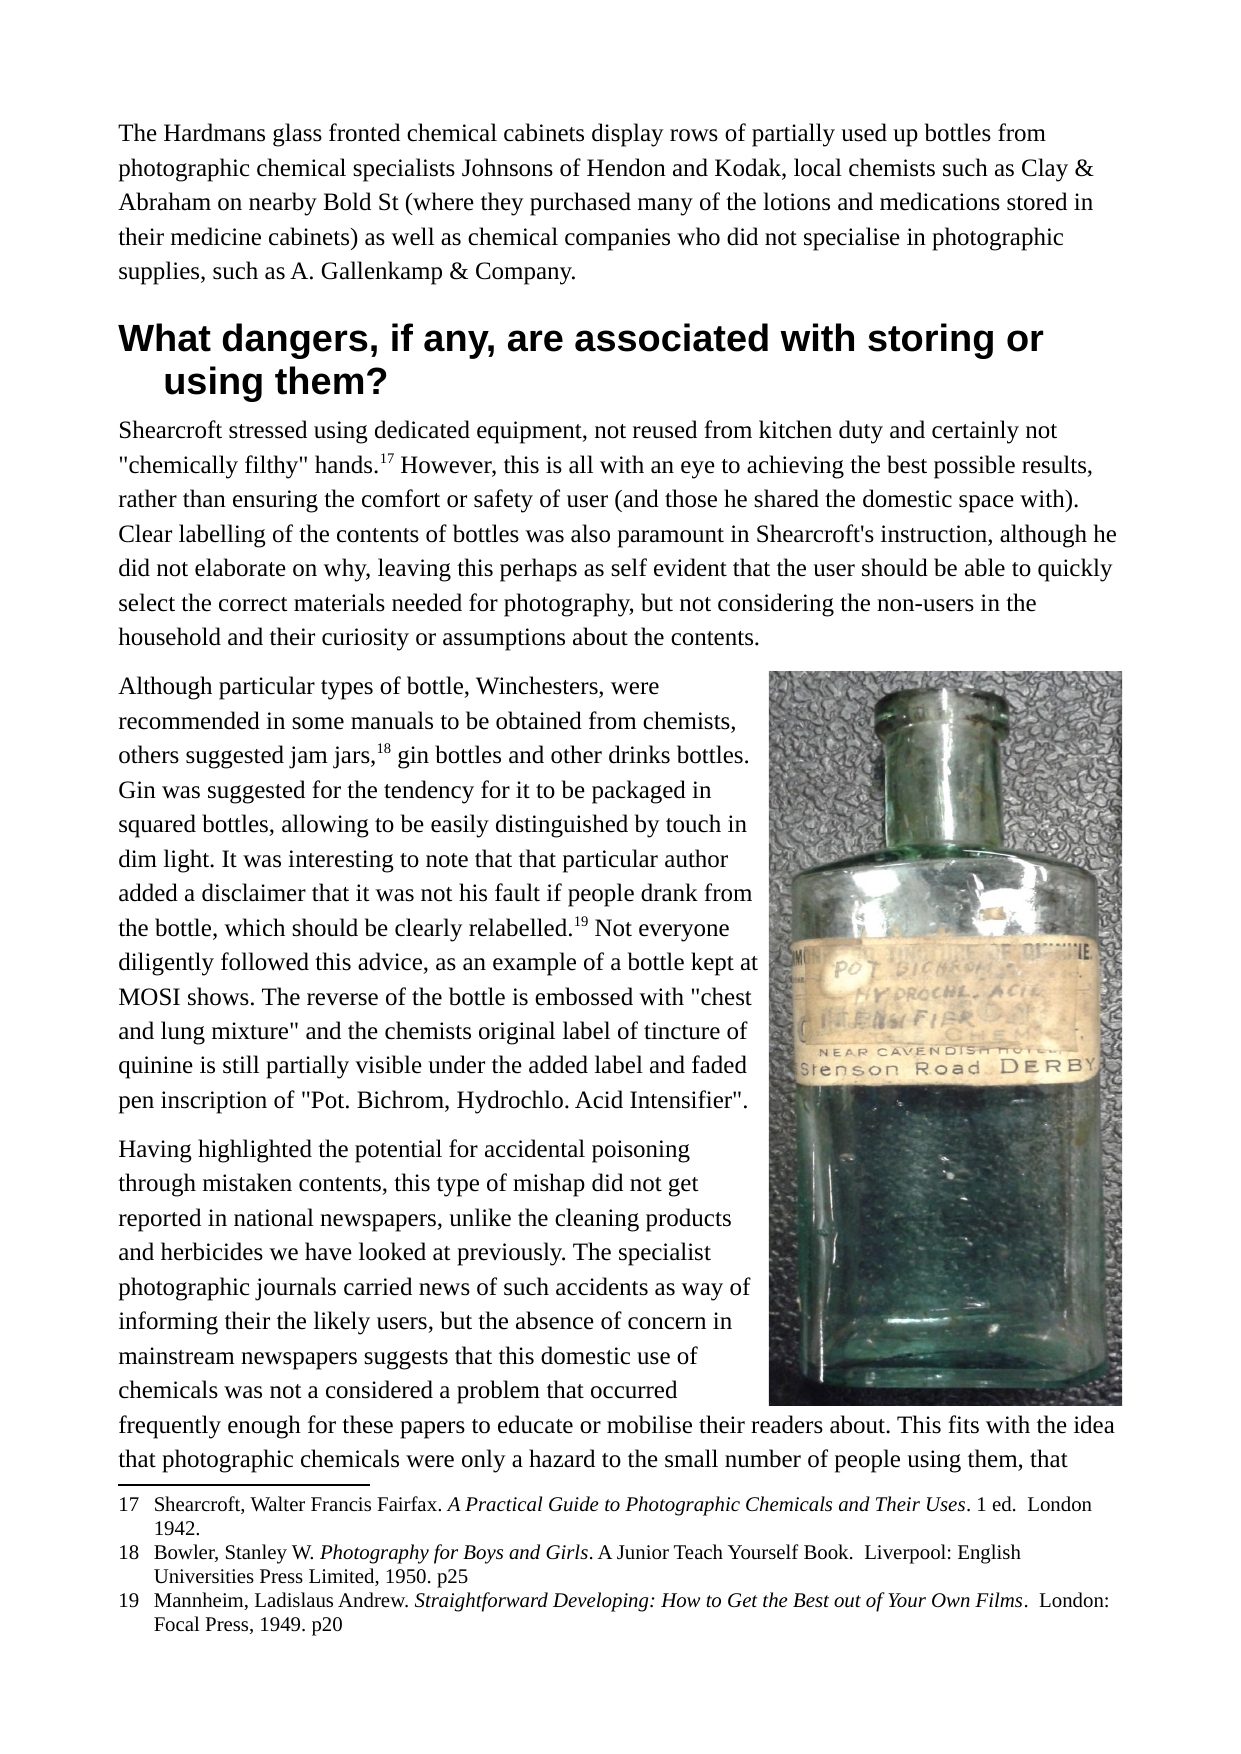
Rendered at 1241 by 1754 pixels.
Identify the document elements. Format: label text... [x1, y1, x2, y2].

text Bowler, Stanley W. Photography for Boys and Girls. A Junior Teach Yourself Book. Liverpool: English Universities Press Limited, 1950. p25 [118, 1539, 1122, 1588]
text Shearcroft, Walter Francis Fairfax. A Practical Guide to Photographic Chemicals and Their Uses. 1 ed. London 1942. [118, 1491, 1122, 1539]
text Shearcroft stressed using dedicated equipment, not reused from kitchen duty and certainly not "chemically filthy" hands. However, this is all with an eye to achieving the best possible results, rather than ensuring the comfort or safety of user (and those he shared the domestic space with). Clear labelling of the contents of bottles was also paramount in Shearcroft's instruction, although he did not elaborate on why, leaving this perhaps as self evident that the user should be able to quickly select the correct materials needed for photography, but not considering the non-users in the household and their curiosity or assumptions about the contents. [118, 415, 1122, 651]
text Mannheim, Ladislaus Andrew. Straightforward Developing: How to Get the Best out of Your Own Films. London: Focal Press, 1949. p20 [118, 1588, 1122, 1636]
subtitle What dangers, if any, are associated with storing or using them? [118, 316, 1122, 403]
text Having highlighted the potential for accidental poisoning through mistaken contents, this type of mishap did not get reported in national newspapers, unlike the cleaning products and herbicides we have looked at previously. The specialist photographic journals carried news of such accidents as way of informing their the likely users, but the absence of concern in mainstream newspapers suggests that this domestic use of chemicals was not a considered a problem that occurred frequently enough for these papers to educate or mobilise their readers about. This fits with the idea that photographic chemicals were only a hazard to the small number of people using them, that [118, 1134, 1122, 1473]
text The Hardmans glass fronted chemical cabinets display rows of partially used up bottles from photographic chemical specialists Johnsons of Hendon and Kodak, local chemists such as Clay & Abraham on nearby Bold St (where they purchased many of the lotions and medications stored in their medicine cabinets) as well as chemical companies who did not specialise in photographic supplies, such as A. Gallenkamp & Company. [118, 118, 1122, 285]
picture [768, 671, 1123, 1406]
text Although particular types of bottle, Winchesters, were recommended in some manuals to be obtained from chemists, others suggested jam jars, gin bottles and other drinks bottles. Gin was suggested for the tendency for it to be packaged in squared bottles, allowing to be easily distinguished by touch in dim light. It was interesting to note that that particular author added a disclaimer that it was not his fault if people drank from the bottle, which should be clearly relabelled. Not everyone diligently followed this advice, as an example of a bottle kept at MOSI shows. The reverse of the bottle is embossed with "chest and lung mixture" and the chemists original label of tincture of quinine is still partially visible under the added label and faded pen inscription of "Pot. Bichrom, Hydrochlo. Acid Intensifier". [118, 671, 768, 1114]
